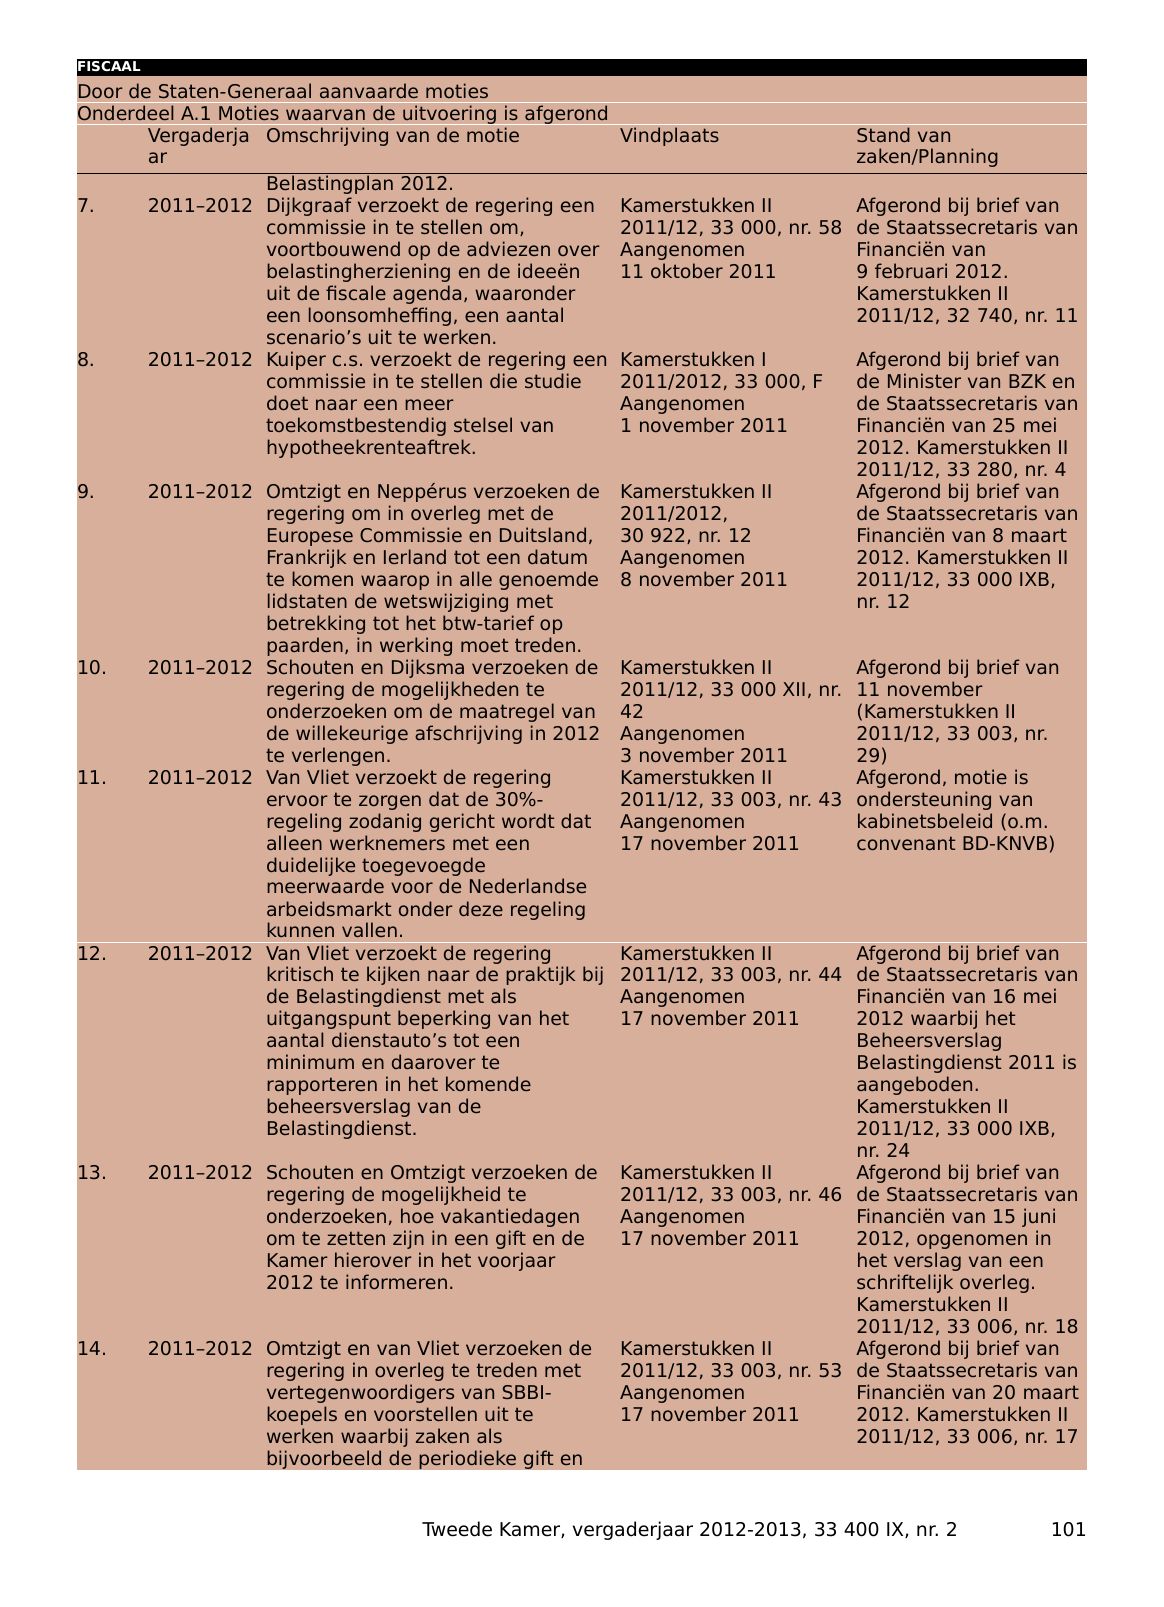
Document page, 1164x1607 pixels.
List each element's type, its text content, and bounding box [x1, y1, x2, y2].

table_cell 11. [77, 767, 142, 942]
table_cell 7. [77, 195, 142, 349]
table_cell [77, 125, 142, 173]
table_cell 2011–2012 [142, 195, 260, 349]
table_cell Kamerstukken II 2011/2012, 30 922, nr. 12 Aangenomen 8 november 2011 [614, 481, 850, 657]
table_cell Kamerstukken II 2011/12, 33 003, nr. 44 Aangenomen 17 november 2011 [614, 943, 850, 1162]
table_cell Onderdeel A.1 Moties waarvan de uitvoering is afgerond [77, 103, 1087, 124]
table_cell 2011–2012 [142, 1338, 260, 1470]
table_cell [614, 174, 850, 195]
table_cell Kamerstukken I 2011/2012, 33 000, F Aangenomen 1 november 2011 [614, 349, 850, 481]
table_header FISCAAL [77, 59, 1087, 75]
table_cell Van Vliet verzoekt de regering kritisch te kijken naar de praktijk bij de Belastingdienst met als uitgangspunt beperking van het aantal dienstauto’s tot een minimum en daarover te rapporteren in het komende beheersverslag van de Belastingdienst. [260, 943, 614, 1162]
table_cell Afgerond, motie is ondersteuning van kabinetsbeleid (o.m. convenant BD-KNVB) [850, 767, 1087, 942]
table_cell Stand van zaken/Planning [850, 125, 1087, 173]
table_cell Schouten en Dijksma verzoeken de regering de mogelijkheden te onderzoeken om de maatregel van de willekeurige afschrijving in 2012 te verlengen. [260, 657, 614, 767]
table_cell Kamerstukken II 2011/12, 33 000, nr. 58 Aangenomen 11 oktober 2011 [614, 195, 850, 349]
table_cell Kamerstukken II 2011/12, 33 003, nr. 46 Aangenomen 17 november 2011 [614, 1162, 850, 1338]
table_cell Afgerond bij brief van de Staatssecretaris van Financiën van 9 februari 2012. Kamerstukken II 2011/12, 32 740, nr. 11 [850, 195, 1087, 349]
table_cell 2011–2012 [142, 767, 260, 942]
table_cell Omtzigt en van Vliet verzoeken de regering in overleg te treden met vertegenwoordigers van SBBI-koepels en voorstellen uit te werken waarbij zaken als bijvoorbeeld de periodieke gift en [260, 1338, 614, 1470]
table_cell Van Vliet verzoekt de regering ervoor te zorgen dat de 30%-regeling zodanig gericht wordt dat alleen werknemers met een duidelijke toegevoegde meerwaarde voor de Nederlandse arbeidsmarkt onder deze regeling kunnen vallen. [260, 767, 614, 942]
table_cell Vindplaats [614, 125, 850, 173]
table_cell Afgerond bij brief van de Staatssecretaris van Financiën van 15 juni 2012, opgenomen in het verslag van een schriftelijk overleg. Kamerstukken II 2011/12, 33 006, nr. 18 [850, 1162, 1087, 1338]
table_cell 2011–2012 [142, 481, 260, 657]
table_cell Afgerond bij brief van de Staatssecretaris van Financiën van 20 maart 2012. Kamerstukken II 2011/12, 33 006, nr. 17 [850, 1338, 1087, 1470]
table_cell Kamerstukken II 2011/12, 33 003, nr. 43 Aangenomen 17 november 2011 [614, 767, 850, 942]
table_cell Afgerond bij brief van de Staatssecretaris van Financiën van 8 maart 2012. Kamerstukken II 2011/12, 33 000 IXB, nr. 12 [850, 481, 1087, 657]
table_cell 9. [77, 481, 142, 657]
table_cell 2011–2012 [142, 657, 260, 767]
table_cell Omschrijving van de motie [260, 125, 614, 173]
table_cell Afgerond bij brief van de Staatssecretaris van Financiën van 16 mei 2012 waarbij het Beheersverslag Belastingdienst 2011 is aangeboden. Kamerstukken II 2011/12, 33 000 IXB, nr. 24 [850, 943, 1087, 1162]
table_cell [77, 174, 142, 195]
table_cell 2011–2012 [142, 1162, 260, 1338]
table_cell 2011–2012 [142, 349, 260, 481]
table_cell Omtzigt en Neppérus verzoeken de regering om in overleg met de Europese Commissie en Duitsland, Frankrijk en Ierland tot een datum te komen waarop in alle genoemde lidstaten de wetswijziging met betrekking tot het btw-tarief op paarden, in werking moet treden. [260, 481, 614, 657]
table_cell Schouten en Omtzigt verzoeken de regering de mogelijkheid te onderzoeken, hoe vakantiedagen om te zetten zijn in een gift en de Kamer hierover in het voorjaar 2012 te informeren. [260, 1162, 614, 1338]
table_cell 10. [77, 657, 142, 767]
table_cell Door de Staten-Generaal aanvaarde moties [77, 76, 1087, 102]
table_cell Afgerond bij brief van de Minister van BZK en de Staatssecretaris van Financiën van 25 mei 2012. Kamerstukken II 2011/12, 33 280, nr. 4 [850, 349, 1087, 481]
table_cell 8. [77, 349, 142, 481]
table_cell 14. [77, 1338, 142, 1470]
table_cell [850, 174, 1087, 195]
table_cell Kuiper c.s. verzoekt de regering een commissie in te stellen die studie doet naar een meer toekomstbestendig stelsel van hypotheekrenteaftrek. [260, 349, 614, 481]
table_cell 12. [77, 943, 142, 1162]
table_cell Afgerond bij brief van 11 november (Kamerstukken II 2011/12, 33 003, nr. 29) [850, 657, 1087, 767]
table_cell Dijkgraaf verzoekt de regering een commissie in te stellen om, voortbouwend op de adviezen over belastingherziening en de ideeën uit de fiscale agenda, waaronder een loonsomheffing, een aantal scenario’s uit te werken. [260, 195, 614, 349]
table_cell Kamerstukken II 2011/12, 33 000 XII, nr. 42 Aangenomen 3 november 2011 [614, 657, 850, 767]
table_cell Belastingplan 2012. [260, 174, 614, 195]
table_cell 2011–2012 [142, 943, 260, 1162]
table_cell 13. [77, 1162, 142, 1338]
table_cell Kamerstukken II 2011/12, 33 003, nr. 53 Aangenomen 17 november 2011 [614, 1338, 850, 1470]
table_cell Vergaderjaar [142, 125, 260, 173]
table_cell [142, 174, 260, 195]
